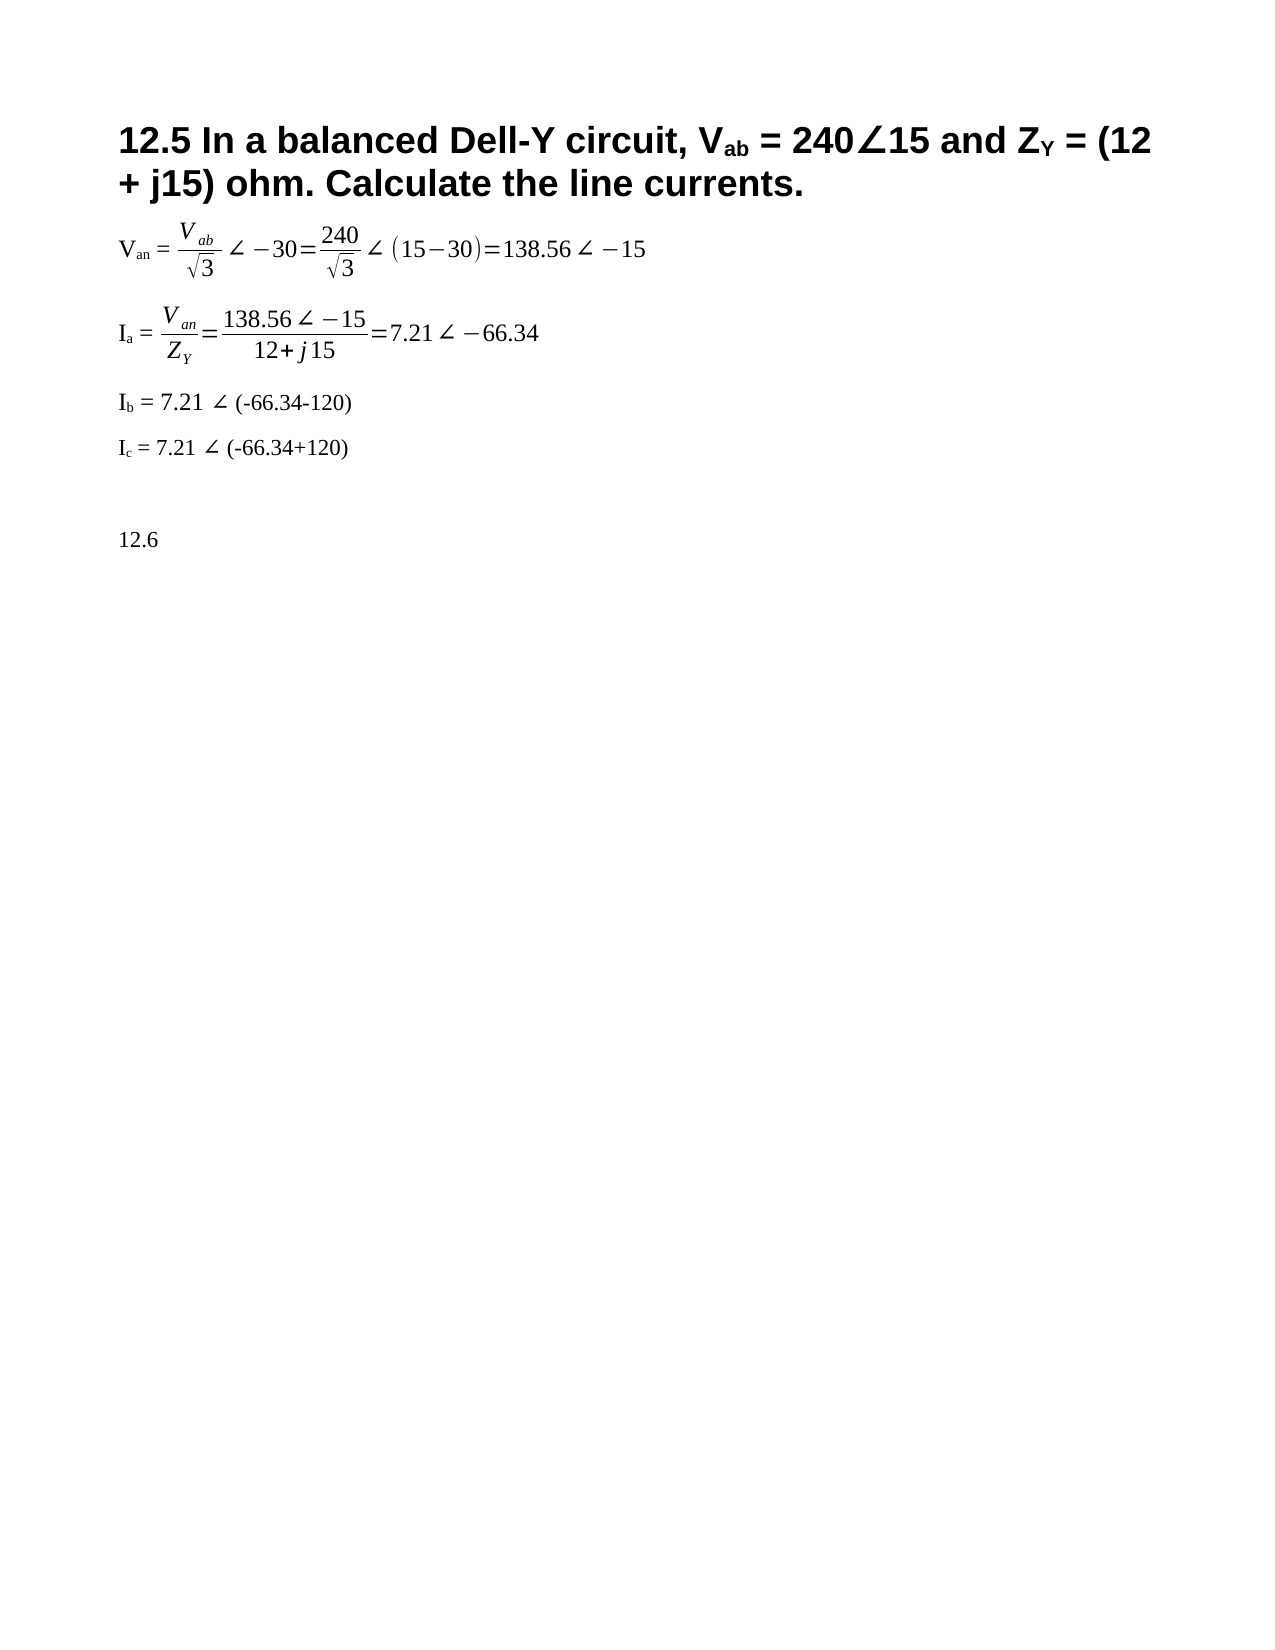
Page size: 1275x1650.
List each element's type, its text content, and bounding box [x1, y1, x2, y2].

text Van = [118, 217, 1157, 282]
text Ic = 7.21 ∠ (-66.34+120) [118, 434, 1157, 461]
text 12.6 [118, 527, 1157, 553]
subtitle 12.5 In a balanced Dell-Y circuit, Vab = 240∠15 and ZY = (12 + j15) ohm. Calculate the line currents. [118, 118, 1157, 204]
text Ia = [118, 301, 1157, 368]
text Ib = 7.21 ∠ (-66.34-120) [118, 387, 1157, 415]
